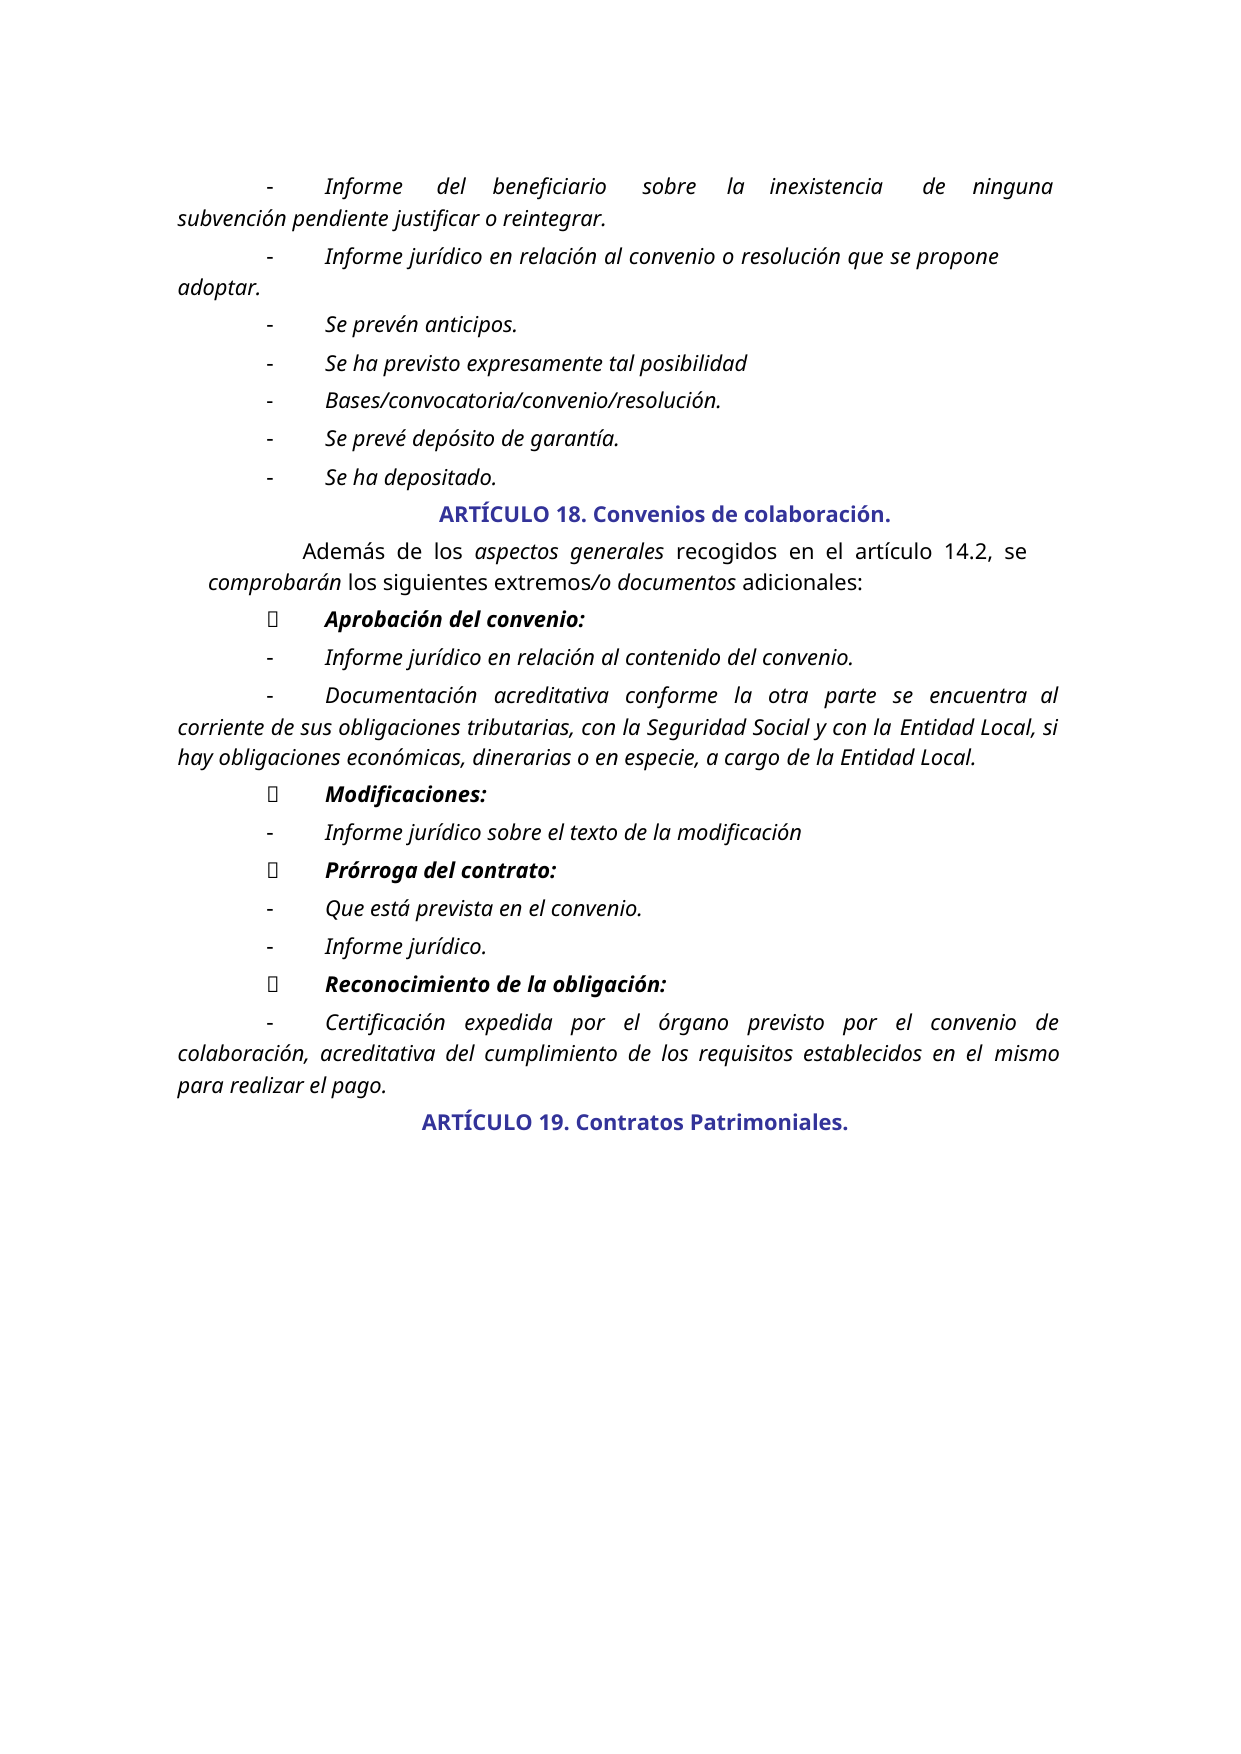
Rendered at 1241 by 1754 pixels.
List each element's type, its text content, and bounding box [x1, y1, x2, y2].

list Se prevé depósito de garantía. [266, 422, 1192, 453]
subtitle ARTÍCULO 19. Contratos Patrimoniales. [422, 1106, 1192, 1136]
list Se prevén anticipos. [266, 308, 1192, 340]
list Informe jurídico sobre el texto de la modificación [266, 816, 1192, 847]
text Además de los aspectos generales recogidos en el artículo 14.2, se [244, 536, 1085, 566]
list Documentación acreditativa conforme la otra parte se encuentra al corriente de sus obligaciones tributarias, con la Seguridad Social y con la Entidad Local, si hay obligaciones económicas, dinerarias o en especie, a cargo de la Entidad Local. [177, 679, 1061, 772]
subtitle Modificaciones: [266, 779, 1192, 809]
text comprobarán los siguientes extremos/o documentos adicionales: [160, 567, 911, 597]
list Informe del beneficiario sobre la inexistencia de ninguna subvención pendiente justificar o reintegrar. [177, 170, 1060, 232]
subtitle Aprobación del convenio: [266, 604, 1192, 634]
list Informe jurídico en relación al convenio o resolución que se propone adoptar. [177, 239, 1060, 301]
list Informe jurídico. [266, 930, 1192, 961]
list Informe jurídico en relación al contenido del convenio. [266, 641, 1192, 672]
list Certificación expedida por el órgano previsto por el convenio de colaboración, acreditativa del cumplimiento de los requisitos establecidos en el mismo para realizar el pago. [177, 1006, 1060, 1099]
list Se ha depositado. [266, 461, 1192, 492]
subtitle Prórroga del contrato: [266, 855, 1192, 884]
subtitle Reconocimiento de la obligación: [266, 969, 1192, 998]
subtitle ARTÍCULO 18. Convenios de colaboración. [244, 499, 1086, 529]
list Que está prevista en el convenio. [266, 892, 1192, 923]
list Bases/convocatoria/convenio/resolución. [266, 385, 1192, 415]
list Se ha previsto expresamente tal posibilidad [266, 347, 1192, 378]
